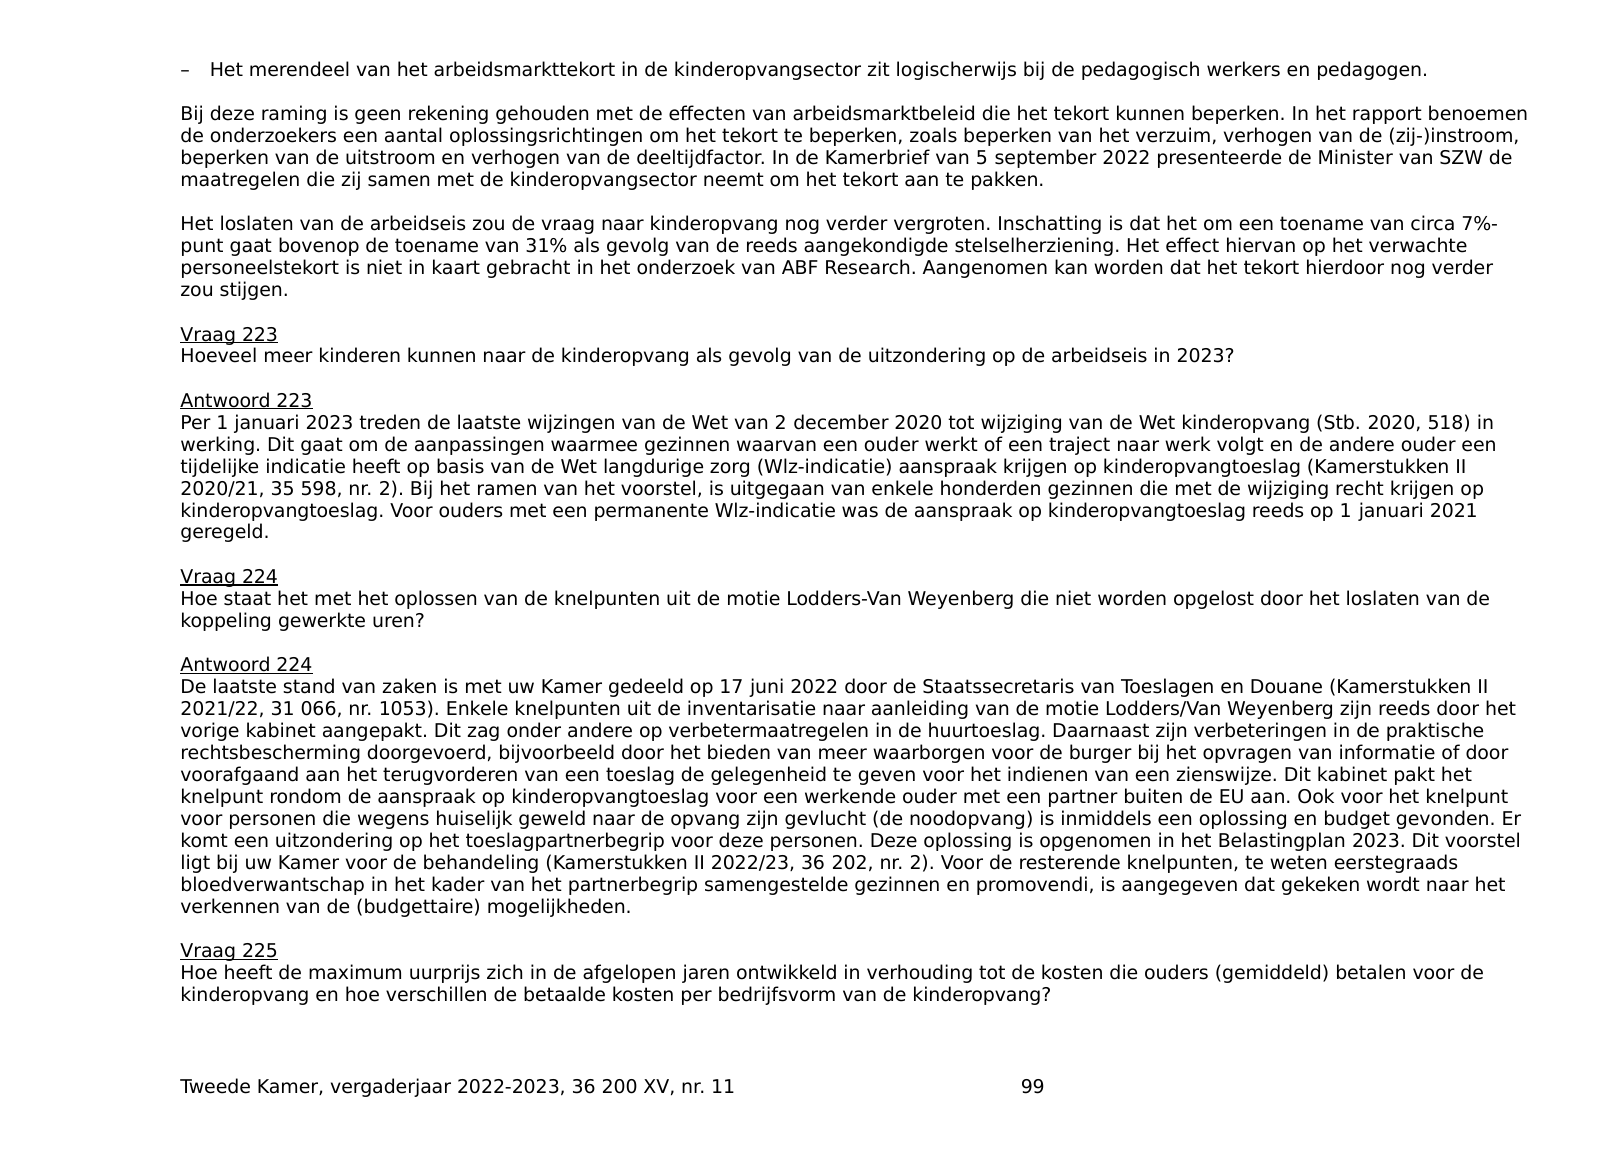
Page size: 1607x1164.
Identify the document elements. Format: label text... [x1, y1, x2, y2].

text Hoeveel meer kinderen kunnen naar de kinderopvang als gevolg van de uitzondering op de arbeidseis in 2023? [180, 345, 1529, 367]
subtitle Vraag 225 [180, 940, 1529, 962]
subtitle Vraag 223 [180, 323, 1529, 345]
text Hoe heeft de maximum uurprijs zich in de afgelopen jaren ontwikkeld in verhouding tot de kosten die ouders (gemiddeld) betalen voor de kinderopvang en hoe verschillen de betaalde kosten per bedrijfsvorm van de kinderopvang? [180, 962, 1529, 1006]
subtitle Antwoord 223 [180, 389, 1529, 412]
text De laatste stand van zaken is met uw Kamer gedeeld op 17 juni 2022 door de Staatssecretaris van Toeslagen en Douane (Kamerstukken II 2021/22, 31 066, nr. 1053). Enkele knelpunten uit de inventarisatie naar aanleiding van de motie Lodders/Van Weyenberg zijn reeds door het vorige kabinet aangepakt. Dit zag onder andere op verbetermaatregelen in de huurtoeslag. Daarnaast zijn verbeteringen in de praktische rechtsbescherming doorgevoerd, bijvoorbeeld door het bieden van meer waarborgen voor de burger bij het opvragen van informatie of door voorafgaand aan het terugvorderen van een toeslag de gelegenheid te geven voor het indienen van een zienswijze. Dit kabinet pakt het knelpunt rondom de aanspraak op kinderopvangtoeslag voor een werkende ouder met een partner buiten de EU aan. Ook voor het knelpunt voor personen die wegens huiselijk geweld naar de opvang zijn gevlucht (de noodopvang) is inmiddels een oplossing en budget gevonden. Er komt een uitzondering op het toeslagpartnerbegrip voor deze personen. Deze oplossing is opgenomen in het Belastingplan 2023. Dit voorstel ligt bij uw Kamer voor de behandeling (Kamerstukken II 2022/23, 36 202, nr. 2). Voor de resterende knelpunten, te weten eerstegraads bloedverwantschap in het kader van het partnerbegrip samengestelde gezinnen en promovendi, is aangegeven dat gekeken wordt naar het verkennen van de (budgettaire) mogelijkheden. [180, 676, 1529, 917]
text Per 1 januari 2023 treden de laatste wijzingen van de Wet van 2 december 2020 tot wijziging van de Wet kinderopvang (Stb. 2020, 518) in werking. Dit gaat om de aanpassingen waarmee gezinnen waarvan een ouder werkt of een traject naar werk volgt en de andere ouder een tijdelijke indicatie heeft op basis van de Wet langdurige zorg (Wlz-indicatie) aanspraak krijgen op kinderopvangtoeslag (Kamerstukken II 2020/21, 35 598, nr. 2). Bij het ramen van het voorstel, is uitgegaan van enkele honderden gezinnen die met de wijziging recht krijgen op kinderopvangtoeslag. Voor ouders met een permanente Wlz-indicatie was de aanspraak op kinderopvangtoeslag reeds op 1 januari 2021 geregeld. [180, 412, 1529, 543]
text Het loslaten van de arbeidseis zou de vraag naar kinderopvang nog verder vergroten. Inschatting is dat het om een toename van circa 7%-punt gaat bovenop de toename van 31% als gevolg van de reeds aangekondigde stelselherziening. Het effect hiervan op het verwachte personeelstekort is niet in kaart gebracht in het onderzoek van ABF Research. Aangenomen kan worden dat het tekort hierdoor nog verder zou stijgen. [180, 213, 1529, 301]
subtitle Antwoord 224 [180, 654, 1529, 676]
text Bij deze raming is geen rekening gehouden met de effecten van arbeidsmarktbeleid die het tekort kunnen beperken. In het rapport benoemen de onderzoekers een aantal oplossingsrichtingen om het tekort te beperken, zoals beperken van het verzuim, verhogen van de (zij-)instroom, beperken van de uitstroom en verhogen van de deeltijdfactor. In de Kamerbrief van 5 september 2022 presenteerde de Minister van SZW de maatregelen die zij samen met de kinderopvangsector neemt om het tekort aan te pakken. [180, 103, 1529, 191]
text Hoe staat het met het oplossen van de knelpunten uit de motie Lodders-Van Weyenberg die niet worden opgelost door het loslaten van de koppeling gewerkte uren? [180, 588, 1529, 632]
subtitle Vraag 224 [180, 566, 1529, 588]
text – Het merendeel van het arbeidsmarkttekort in de kinderopvangsector zit logischerwijs bij de pedagogisch werkers en pedagogen. [180, 59, 1529, 81]
